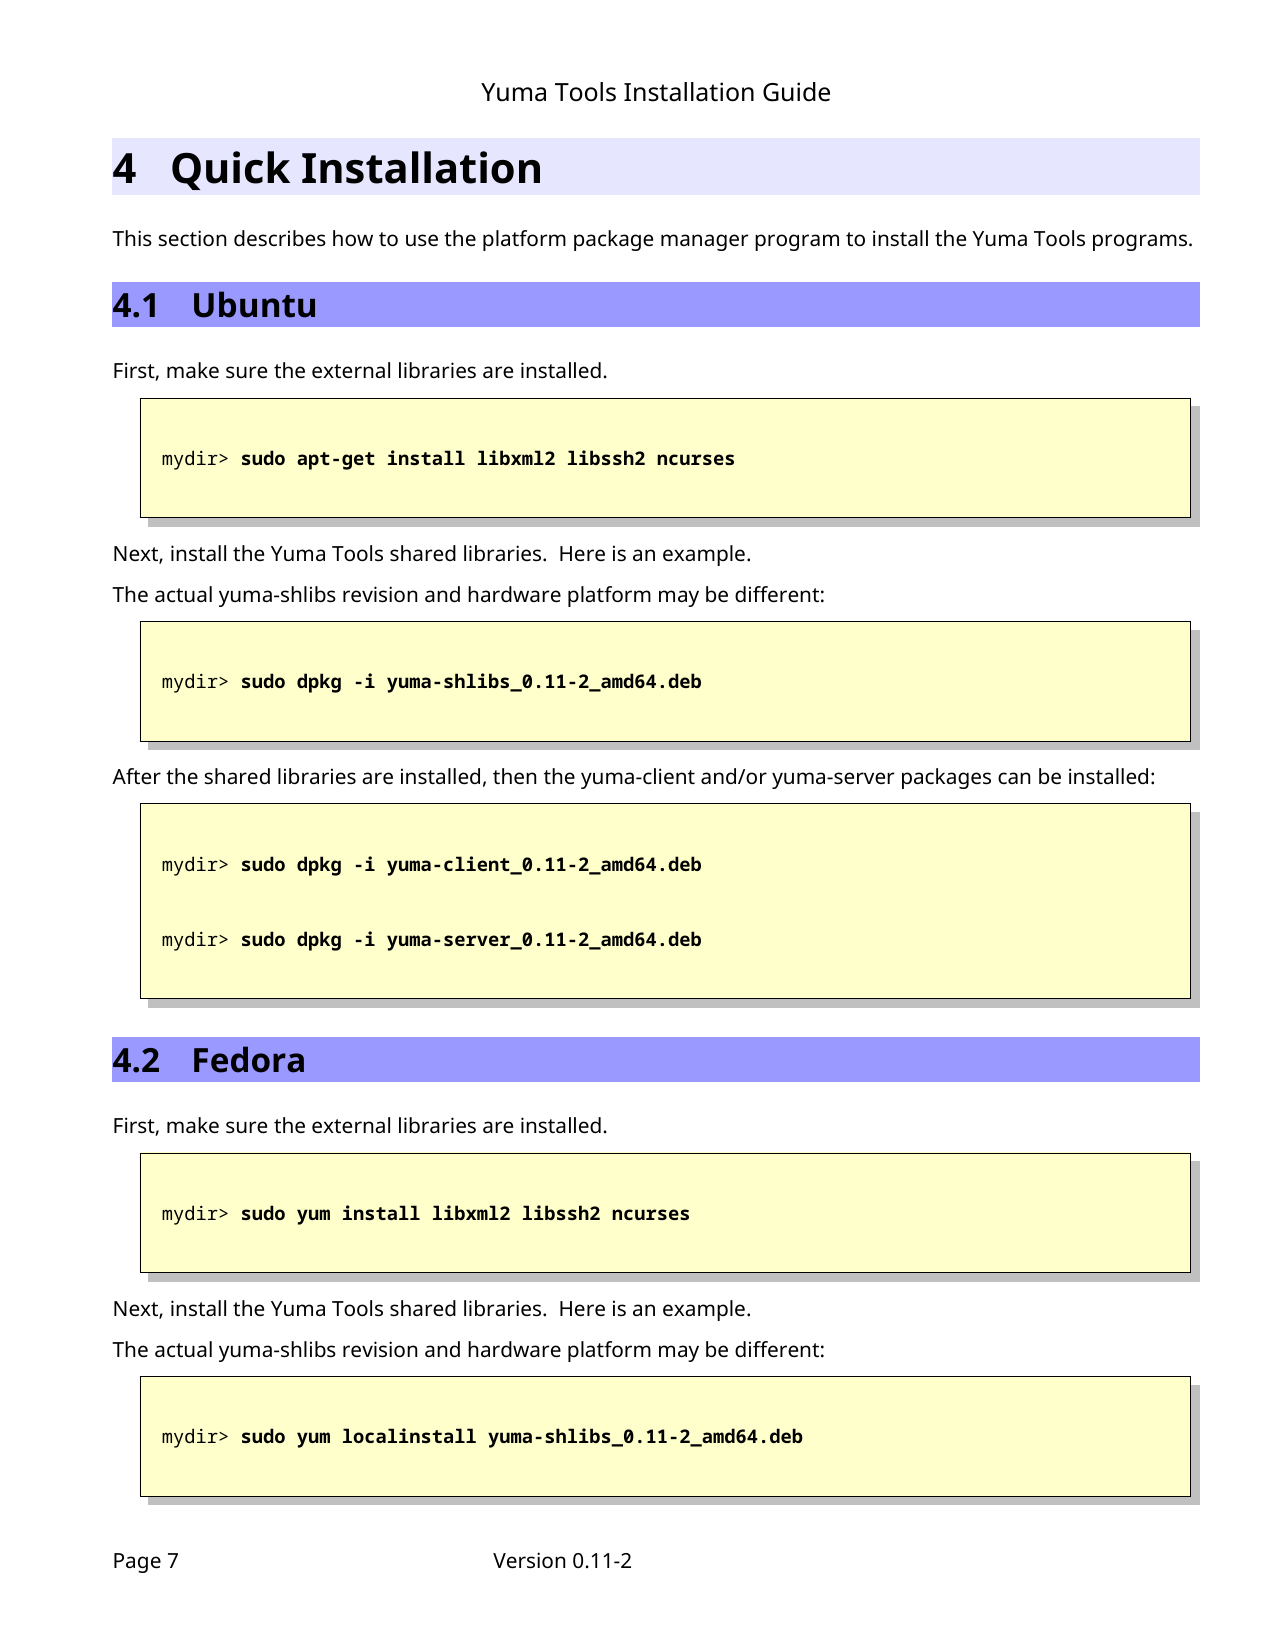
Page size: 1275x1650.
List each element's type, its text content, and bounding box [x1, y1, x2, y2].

subtitle Quick Installation [112, 138, 1200, 195]
text mydir> sudo dpkg -i yuma-server_0.11-2_amd64.deb [141, 916, 1190, 951]
text First, make sure the external libraries are installed. [112, 357, 1200, 385]
text mydir> sudo dpkg -i yuma-client_0.11-2_amd64.deb [141, 841, 1190, 876]
text This section describes how to use the platform package manager program to install the Yuma Tools programs. [112, 224, 1200, 253]
text The actual yuma-shlibs revision and hardware platform may be different: [112, 580, 1200, 608]
text mydir> sudo apt-get install libxml2 libssh2 ncurses [141, 435, 1190, 471]
text mydir> sudo dpkg -i yuma-shlibs_0.11-2_amd64.deb [141, 658, 1190, 694]
text mydir> sudo yum localinstall yuma-shlibs_0.11-2_amd64.deb [141, 1413, 1190, 1449]
subtitle Fedora [112, 1037, 1200, 1082]
text After the shared libraries are installed, then the yuma-client and/or yuma-server packages can be installed: [112, 762, 1200, 791]
text mydir> sudo yum install libxml2 libssh2 ncurses [141, 1190, 1190, 1226]
text First, make sure the external libraries are installed. [112, 1112, 1200, 1140]
text Next, install the Yuma Tools shared libraries. Here is an example. [112, 1294, 1200, 1322]
subtitle Ubuntu [112, 282, 1200, 327]
text The actual yuma-shlibs revision and hardware platform may be different: [112, 1335, 1200, 1363]
text Next, install the Yuma Tools shared libraries. Here is an example. [112, 539, 1200, 567]
